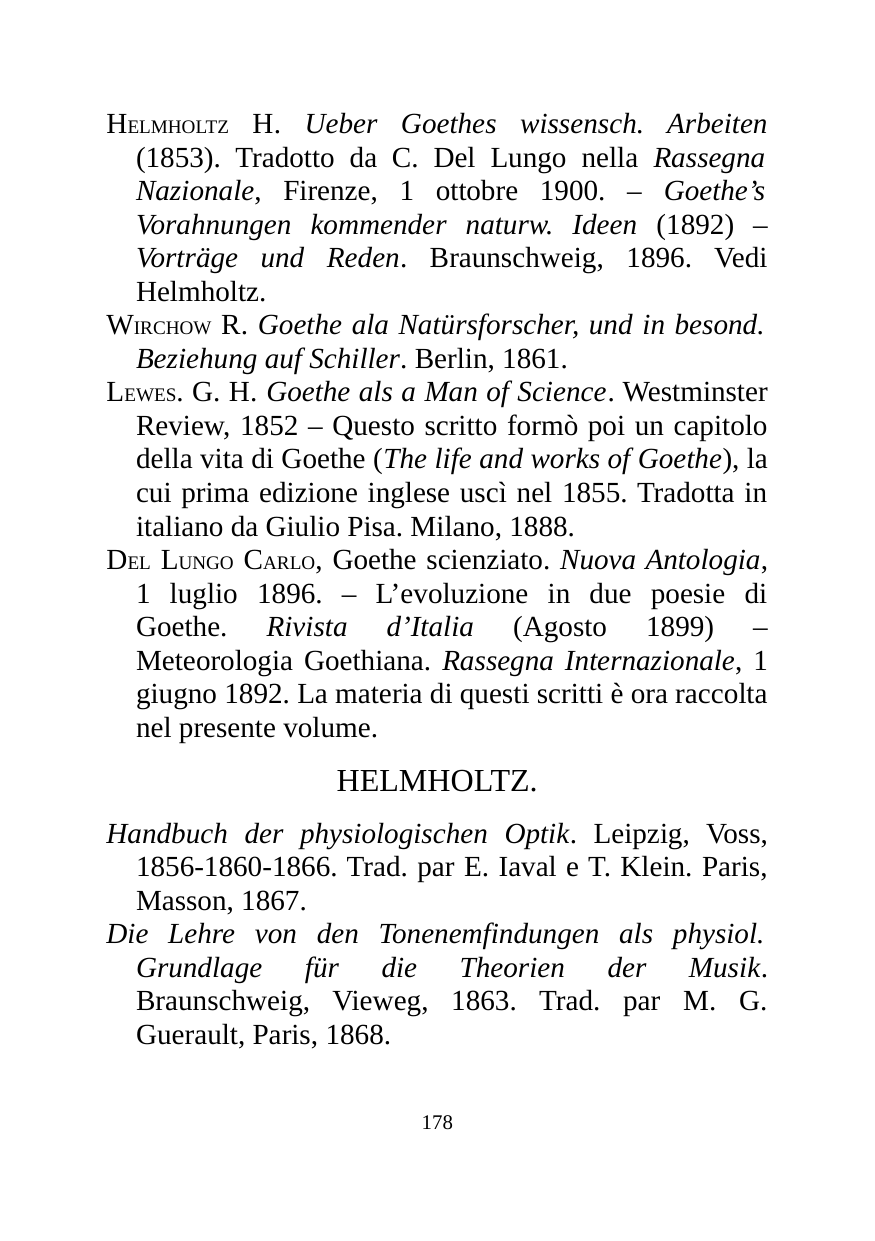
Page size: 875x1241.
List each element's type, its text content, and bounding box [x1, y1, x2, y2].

text Del Lungo Carlo, Goethe scienziato. Nuova Antologia, 1 luglio 1896. – L’evoluzione in due poesie di Goethe. Rivista d’Italia (Agosto 1899) – Meteorologia Goethiana. Rassegna Internazionale, 1 giugno 1892. La materia di questi scritti è ora raccolta nel presente volume. [106, 542, 768, 743]
text Handbuch der physiologischen Optik. Leipzig, Voss, 1856-1860-1866. Trad. par E. Iaval e T. Klein. Paris, Masson, 1867. [106, 816, 768, 916]
text Lewes. G. H. Goethe als a Man of Science. Westminster Review, 1852 – Questo scritto formò poi un capitolo della vita di Goethe (The life and works of Goethe), la cui prima edizione inglese uscì nel 1855. Tradotta in italiano da Giulio Pisa. Milano, 1888. [106, 374, 768, 542]
text Wirchow R. Goethe ala Natürsforscher, und in besond. Beziehung auf Schiller. Berlin, 1861. [106, 307, 768, 374]
subtitle HELMHOLTZ. [106, 761, 768, 798]
text Die Lehre von den Tonenemfindungen als physiol. Grundlage für die Theorien der Musik. Braunschweig, Vieweg, 1863. Trad. par M. G. Guerault, Paris, 1868. [106, 916, 768, 1051]
text Helmholtz H. Ueber Goethes wissensch. Arbeiten (1853). Tradotto da C. Del Lungo nella Rassegna Nazionale, Firenze, 1 ottobre 1900. – Goethe’s Vorahnungen kommender naturw. Ideen (1892) – Vorträge und Reden. Braunschweig, 1896. Vedi Helmholtz. [106, 106, 768, 307]
